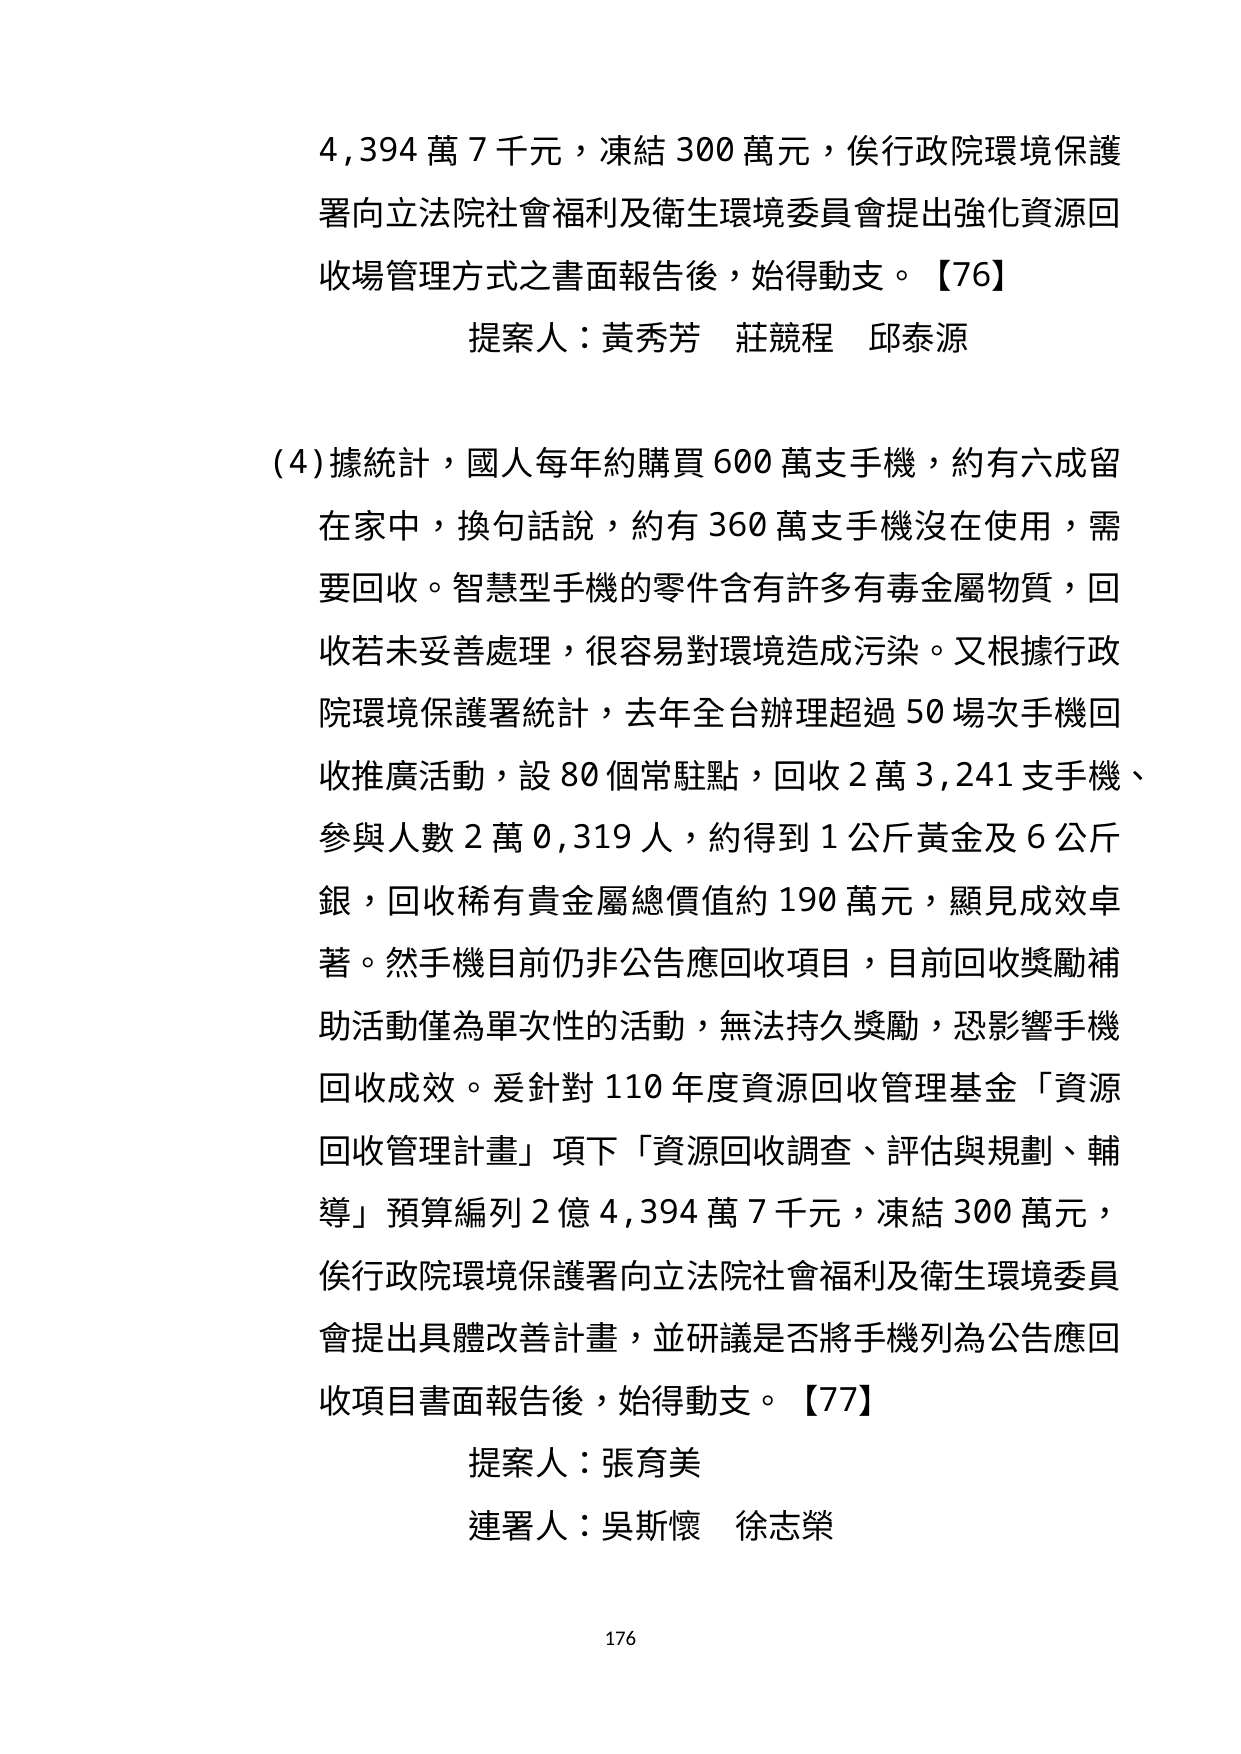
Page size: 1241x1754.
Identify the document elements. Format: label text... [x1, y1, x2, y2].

text 連署人：吳斯懷 徐志榮 [468, 1482, 1122, 1544]
text 提案人：張育美 [468, 1419, 1122, 1482]
text 4,394萬7千元，凍結300萬元，俟行政院環境保護署向立法院社會福利及衛生環境委員會提出強化資源回收場管理方式之書面報告後，始得動支。【76】 [268, 107, 1122, 294]
text (4)據統計，國人每年約購買600萬支手機，約有六成留在家中，換句話說，約有360萬支手機沒在使用，需要回收。智慧型手機的零件含有許多有毒金屬物質，回收若未妥善處理，很容易對環境造成污染。又根據行政院環境保護署統計，去年全台辦理超過50場次手機回收推廣活動，設80個常駐點，回收2萬3,241支手機、參與人數2萬0,319人，約得到1公斤黃金及6公斤銀，回收稀有貴金屬總價值約190萬元，顯見成效卓著。然手機目前仍非公告應回收項目，目前回收獎勵補助活動僅為單次性的活動，無法持久獎勵，恐影響手機回收成效。爰針對110年度資源回收管理基金「資源回收管理計畫」項下「資源回收調查、評估與規劃、輔導」預算編列2億4,394萬7千元，凍結300萬元，俟行政院環境保護署向立法院社會福利及衛生環境委員會提出具體改善計畫，並研議是否將手機列為公告應回收項目書面報告後，始得動支。【77】 [268, 419, 1122, 1419]
text 提案人：黃秀芳 莊競程 邱泰源 [468, 294, 1122, 357]
